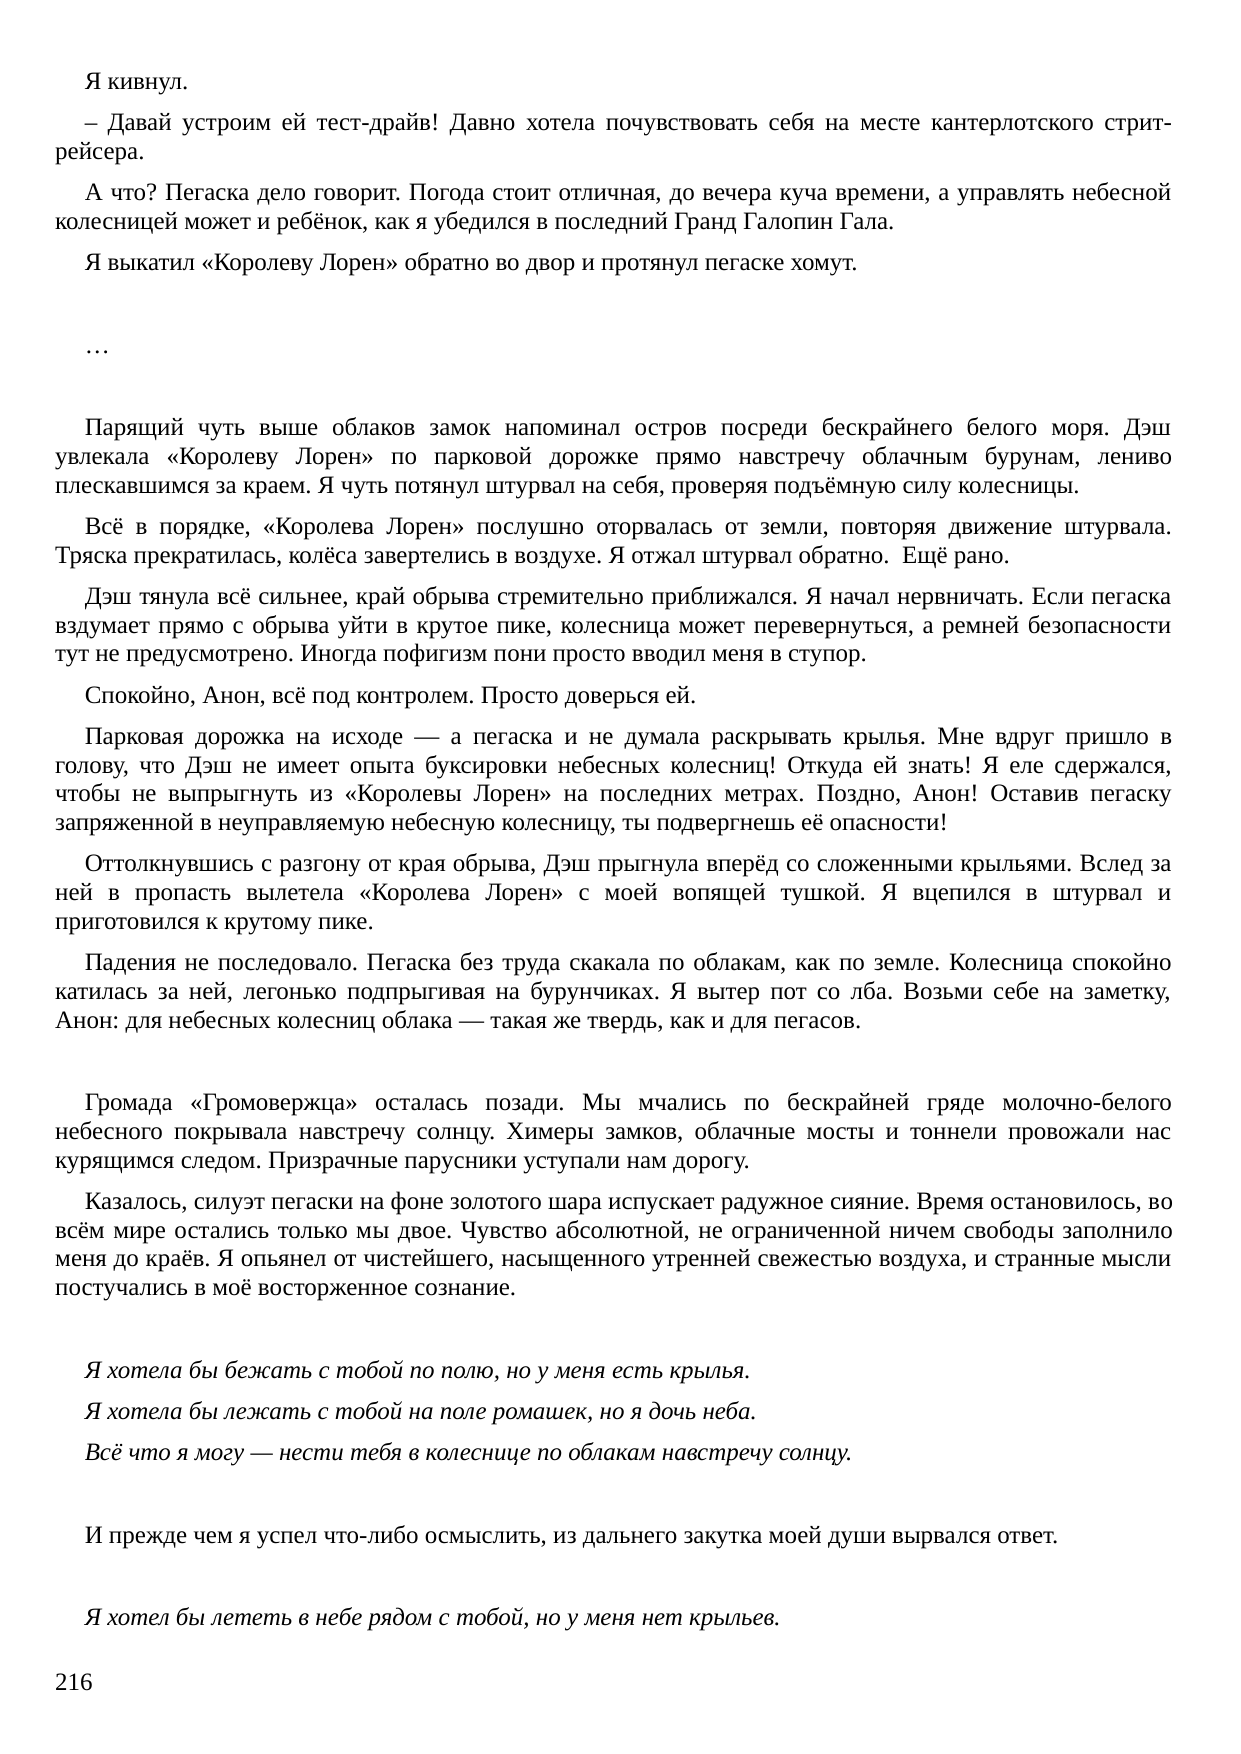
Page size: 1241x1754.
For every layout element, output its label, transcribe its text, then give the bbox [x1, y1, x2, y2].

text Казалось, силуэт пегаски на фоне золотого шара испускает радужное сияние. Время остановилось, во всём мире остались только мы двое. Чувство абсолютной, не ограниченной ничем свободы заполнило меня до краёв. Я опьянел от чистейшего, насыщенного утренней свежестью воздуха, и странные мысли постучались в моё восторженное сознание. [55, 1186, 1173, 1301]
text Я хотела бы лежать с тобой на поле ромашек, но я дочь неба. [55, 1396, 1173, 1425]
text Я выкатил «Королеву Лорен» обратно во двор и протянул пегаске хомут. [55, 247, 1173, 276]
text Всё в порядке, «Королева Лорен» послушно оторвалась от земли, повторяя движение штурвала. Тряска прекратилась, колёса завертелись в воздухе. Я отжал штурвал обратно. Ещё рано. [55, 511, 1173, 568]
text Я хотел бы лететь в небе рядом с тобой, но у меня нет крыльев. [55, 1602, 1173, 1631]
text И прежде чем я успел что-либо осмыслить, из дальнего закутка моей души вырвался ответ. [55, 1520, 1173, 1548]
text Дэш тянула всё сильнее, край обрыва стремительно приближался. Я начал нервничать. Если пегаска вздумает прямо с обрыва уйти в крутое пике, колесница может перевернуться, а ремней безопасности тут не предусмотрено. Иногда пофигизм пони просто вводил меня в ступор. [55, 581, 1173, 667]
text Спокойно, Анон, всё под контролем. Просто доверься ей. [55, 680, 1173, 708]
text Парковая дорожка на исходе — а пегаска и не думала раскрывать крылья. Мне вдруг пришло в голову, что Дэш не имеет опыта буксировки небесных колесниц! Откуда ей знать! Я еле сдержался, чтобы не выпрыгнуть из «Королевы Лорен» на последних метрах. Поздно, Анон! Оставив пегаску запряженной в неуправляемую небесную колесницу, ты подвергнешь её опасности! [55, 721, 1173, 836]
text Всё что я могу — нести тебя в колеснице по облакам навстречу солнцу. [55, 1437, 1173, 1466]
text А что? Пегаска дело говорит. Погода стоит отличная, до вечера куча времени, а управлять небесной колесницей может и ребёнок, как я убедился в последний Гранд Галопин Гала. [55, 177, 1173, 235]
text – Давай устроим ей тест-драйв! Давно хотела почувствовать себя на месте кантерлотского стрит-рейсера. [55, 107, 1173, 165]
text Оттолкнувшись с разгону от края обрыва, Дэш прыгнула вперёд со сложенными крыльями. Вслед за ней в пропасть вылетела «Королева Лорен» с моей вопящей тушкой. Я вцепился в штурвал и приготовился к крутому пике. [55, 848, 1173, 935]
text Громада «Громовержца» осталась позади. Мы мчались по бескрайней гряде молочно-белого небесного покрывала навстречу солнцу. Химеры замков, облачные мосты и тоннели провожали нас курящимся следом. Призрачные парусники уступали нам дорогу. [55, 1087, 1173, 1173]
text Я хотела бы бежать с тобой по полю, но у меня есть крылья. [55, 1355, 1173, 1383]
text Парящий чуть выше облаков замок напоминал остров посреди бескрайнего белого моря. Дэш увлекала «Королеву Лорен» по парковой дорожке прямо навстречу облачным бурунам, лениво плескавшимся за краем. Я чуть потянул штурвал на себя, проверяя подъёмную силу колесницы. [55, 412, 1173, 498]
text … [55, 330, 1173, 358]
text Я кивнул. [55, 66, 1173, 95]
text Падения не последовало. Пегаска без труда скакала по облакам, как по земле. Колесница спокойно катилась за ней, легонько подпрыгивая на бурунчиках. Я вытер пот со лба. Возьми себе на заметку, Анон: для небесных колесниц облака — такая же твердь, как и для пегасов. [55, 947, 1173, 1033]
